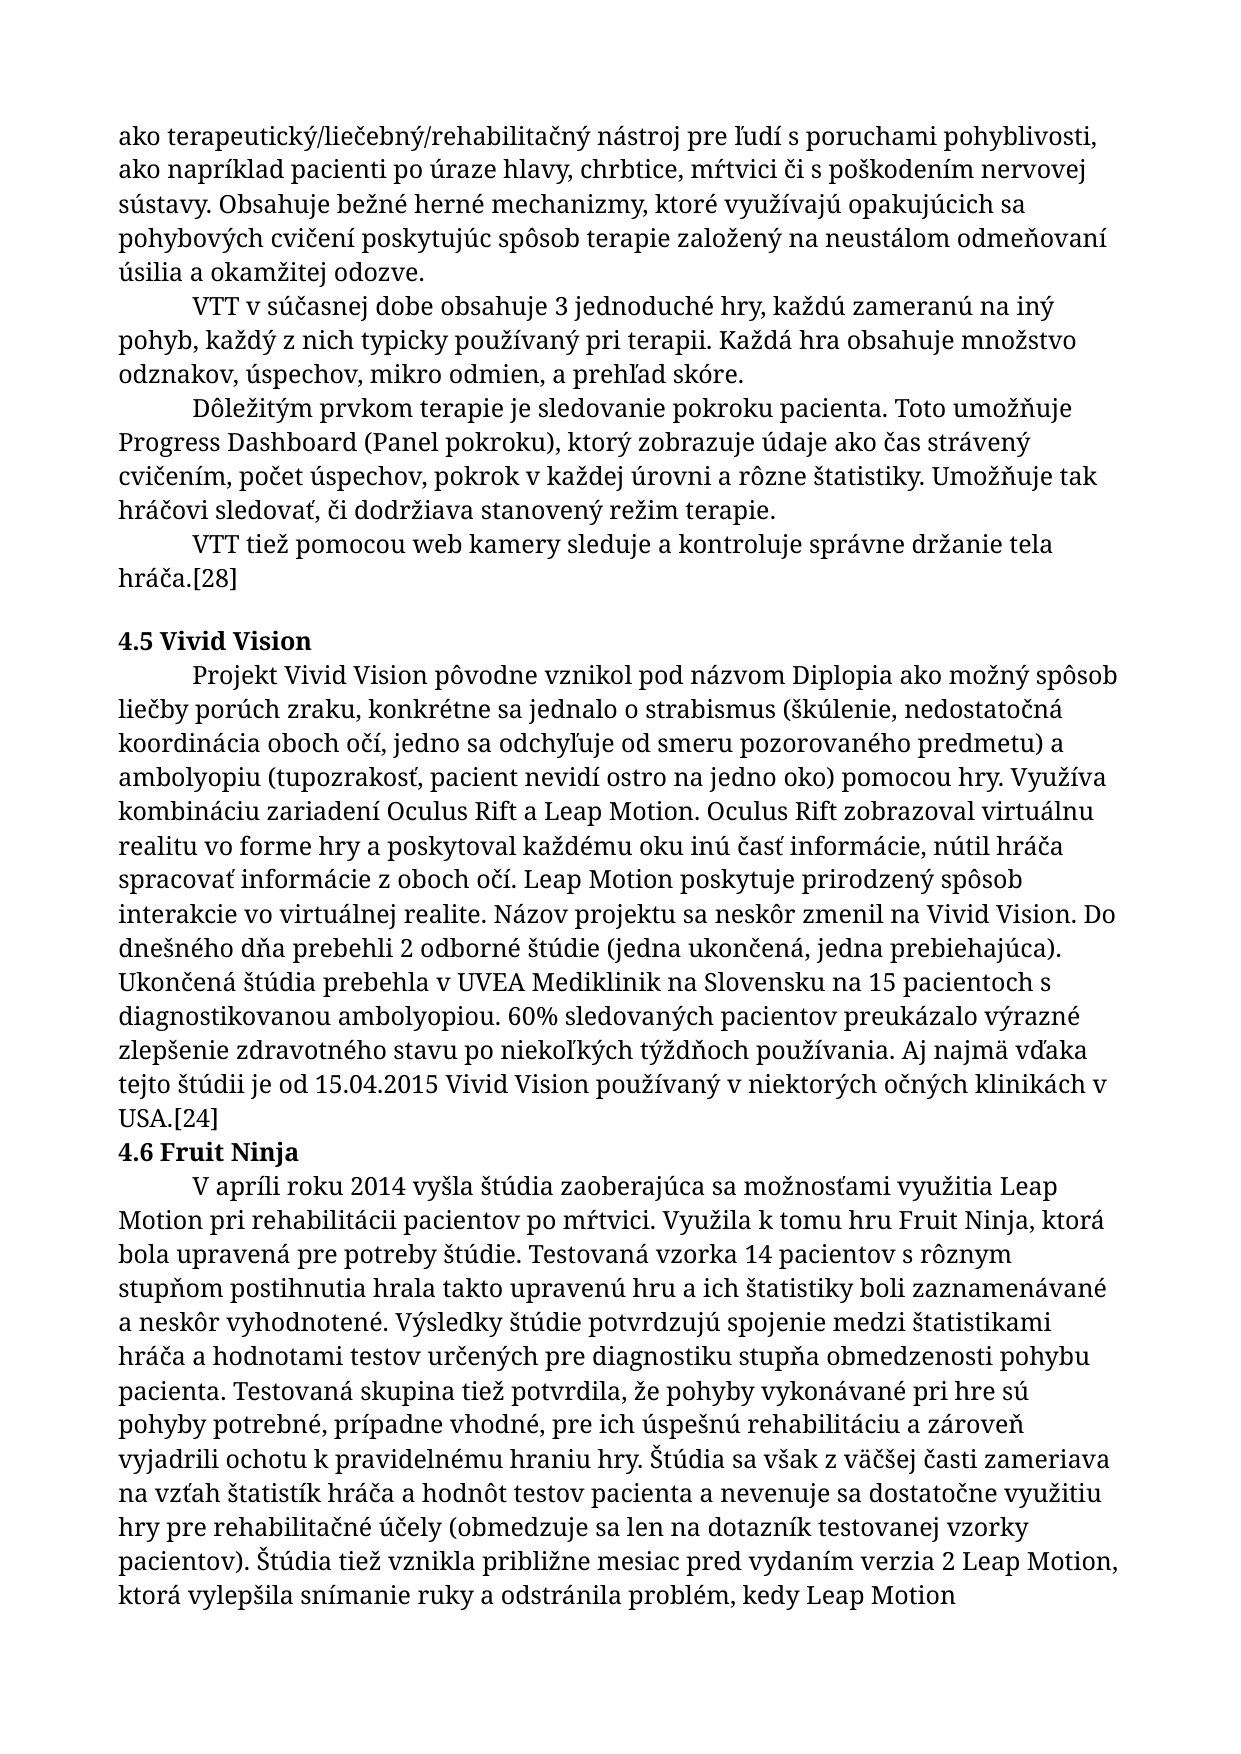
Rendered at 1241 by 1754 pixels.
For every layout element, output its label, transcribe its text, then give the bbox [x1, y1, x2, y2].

text VTT v súčasnej dobe obsahuje 3 jednoduché hry, každú zameranú na iný pohyb, každý z nich typicky používaný pri terapii. Každá hra obsahuje množstvo odznakov, úspechov, mikro odmien, a prehľad skóre. [118, 288, 1122, 391]
text Projekt Vivid Vision pôvodne vznikol pod názvom Diplopia ako možný spôsob liečby porúch zraku, konkrétne sa jednalo o strabismus (škúlenie, nedostatočná koordinácia oboch očí, jedno sa odchyľuje od smeru pozorovaného predmetu) a ambolyopiu (tupozrakosť, pacient nevidí ostro na jedno oko) pomocou hry. Využíva kombináciu zariadení Oculus Rift a Leap Motion. Oculus Rift zobrazoval virtuálnu realitu vo forme hry a poskytoval každému oku inú časť informácie, nútil hráča spracovať informácie z oboch očí. Leap Motion poskytuje prirodzený spôsob interakcie vo virtuálnej realite. Názov projektu sa neskôr zmenil na Vivid Vision. Do dnešného dňa prebehli 2 odborné štúdie (jedna ukončená, jedna prebiehajúca). Ukončená štúdia prebehla v UVEA Mediklinik na Slovensku na 15 pacientoch s diagnostikovanou ambolyopiou. 60% sledovaných pacientov preukázalo výrazné zlepšenie zdravotného stavu po niekoľkých týždňoch používania. Aj najmä vďaka tejto štúdii je od 15.04.2015 Vivid Vision používaný v niektorých očných klinikách v USA.[24] [118, 658, 1122, 1135]
text 4.5 Vivid Vision [118, 624, 1122, 658]
text 4.6 Fruit Ninja [118, 1135, 1122, 1169]
text ako terapeutický/liečebný/rehabilitačný nástroj pre ľudí s poruchami pohyblivosti, ako napríklad pacienti po úraze hlavy, chrbtice, mŕtvici či s poškodením nervovej sústavy. Obsahuje bežné herné mechanizmy, ktoré využívajú opakujúcich sa pohybových cvičení poskytujúc spôsob terapie založený na neustálom odmeňovaní úsilia a okamžitej odozve. [118, 118, 1122, 288]
text VTT tiež pomocou web kamery sleduje a kontroluje správne držanie tela hráča.[28] [118, 527, 1122, 595]
text Dôležitým prvkom terapie je sledovanie pokroku pacienta. Toto umožňuje Progress Dashboard (Panel pokroku), ktorý zobrazuje údaje ako čas strávený cvičením, počet úspechov, pokrok v každej úrovni a rôzne štatistiky. Umožňuje tak hráčovi sledovať, či dodržiava stanovený režim terapie. [118, 391, 1122, 527]
text V apríli roku 2014 vyšla štúdia zaoberajúca sa možnosťami využitia Leap Motion pri rehabilitácii pacientov po mŕtvici. Využila k tomu hru Fruit Ninja, ktorá bola upravená pre potreby štúdie. Testovaná vzorka 14 pacientov s rôznym stupňom postihnutia hrala takto upravenú hru a ich štatistiky boli zaznamenávané a neskôr vyhodnotené. Výsledky štúdie potvrdzujú spojenie medzi štatistikami hráča a hodnotami testov určených pre diagnostiku stupňa obmedzenosti pohybu pacienta. Testovaná skupina tiež potvrdila, že pohyby vykonávané pri hre sú pohyby potrebné, prípadne vhodné, pre ich úspešnú rehabilitáciu a zároveň vyjadrili ochotu k pravidelnému hraniu hry. Štúdia sa však z väčšej časti zameriava na vzťah štatistík hráča a hodnôt testov pacienta a nevenuje sa dostatočne využitiu hry pre rehabilitačné účely (obmedzuje sa len na dotazník testovanej vzorky pacientov). Štúdia tiež vznikla približne mesiac pred vydaním verzia 2 Leap Motion, ktorá vylepšila snímanie ruky a odstránila problém, kedy Leap Motion [118, 1169, 1122, 1612]
